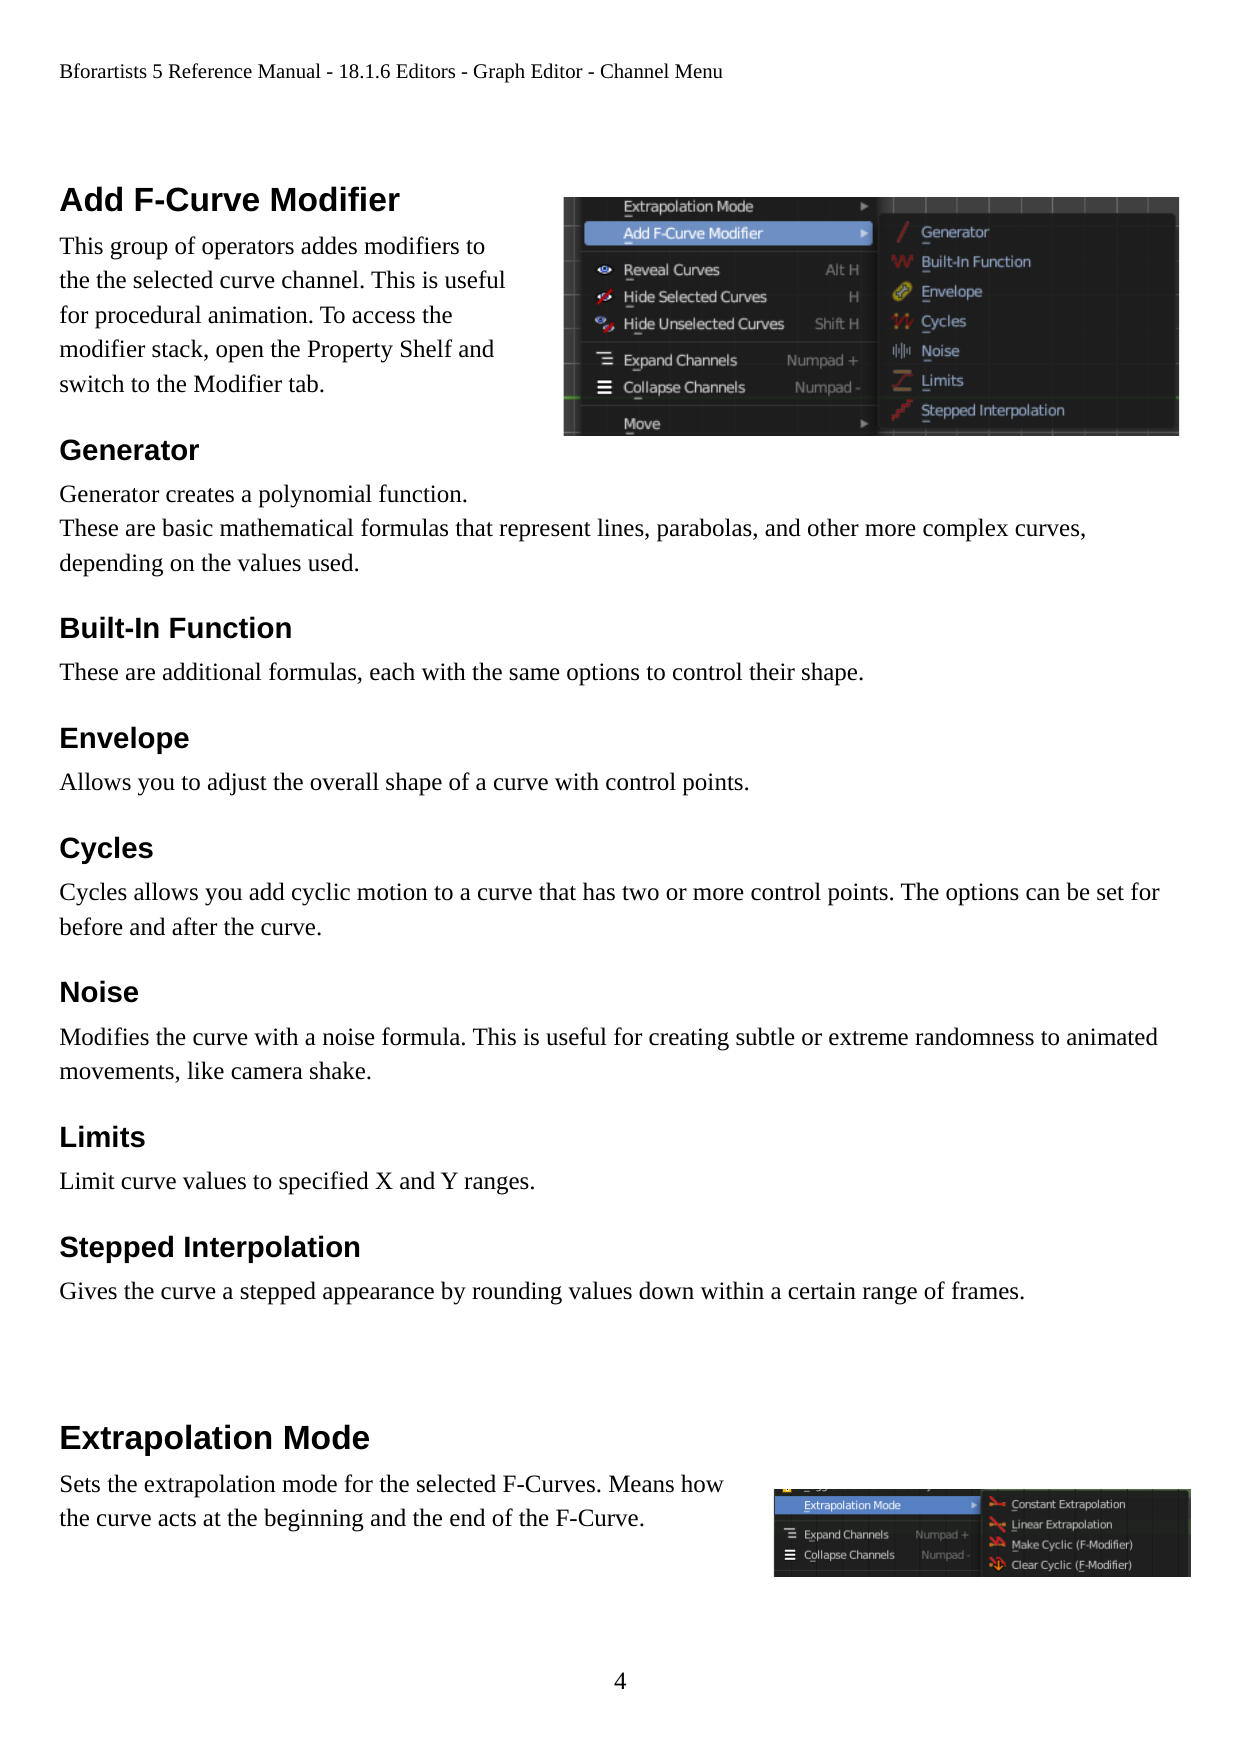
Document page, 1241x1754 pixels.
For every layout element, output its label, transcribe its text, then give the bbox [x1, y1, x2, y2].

subtitle Noise [59, 975, 1181, 1009]
text Allows you to adjust the overall shape of a curve with control points. [59, 767, 1181, 796]
text Gives the curve a stepped appearance by rounding values down within a certain range of frames. [59, 1276, 1181, 1305]
subtitle Extrapolation Mode [59, 1418, 1181, 1456]
subtitle Generator [59, 432, 1181, 466]
text This group of operators addes modifiers to the the selected curve channel. This is useful for procedural animation. To access the modifier stack, open the Property Shelf and switch to the Modifier tab. [59, 231, 563, 397]
subtitle Add F-Curve Modifier [59, 180, 1181, 218]
text Generator creates a polynomial function. These are basic mathematical formulas that represent lines, parabolas, and other more complex curves, depending on the values used. [59, 479, 1181, 576]
text Cycles allows you add cyclic motion to a curve that has two or more control points. The options can be set for before and after the curve. [59, 877, 1181, 941]
text Sets the extrapolation mode for the selected F-Curves. Means how the curve acts at the beginning and the end of the F-Curve. [59, 1469, 1181, 1532]
text Limit curve values to specified X and Y ranges. [59, 1166, 1181, 1195]
text These are additional formulas, each with the same options to control their shape. [59, 657, 1181, 686]
text Modifies the curve with a noise formula. This is useful for creating subtle or extreme randomness to animated movements, like camera shake. [59, 1022, 1181, 1085]
subtitle Cycles [59, 831, 1181, 865]
picture [773, 1489, 1191, 1577]
subtitle Limits [59, 1120, 1181, 1153]
picture [563, 197, 1180, 436]
subtitle Envelope [59, 721, 1181, 755]
subtitle Stepped Interpolation [59, 1230, 1181, 1263]
subtitle Built-In Function [59, 611, 1181, 645]
